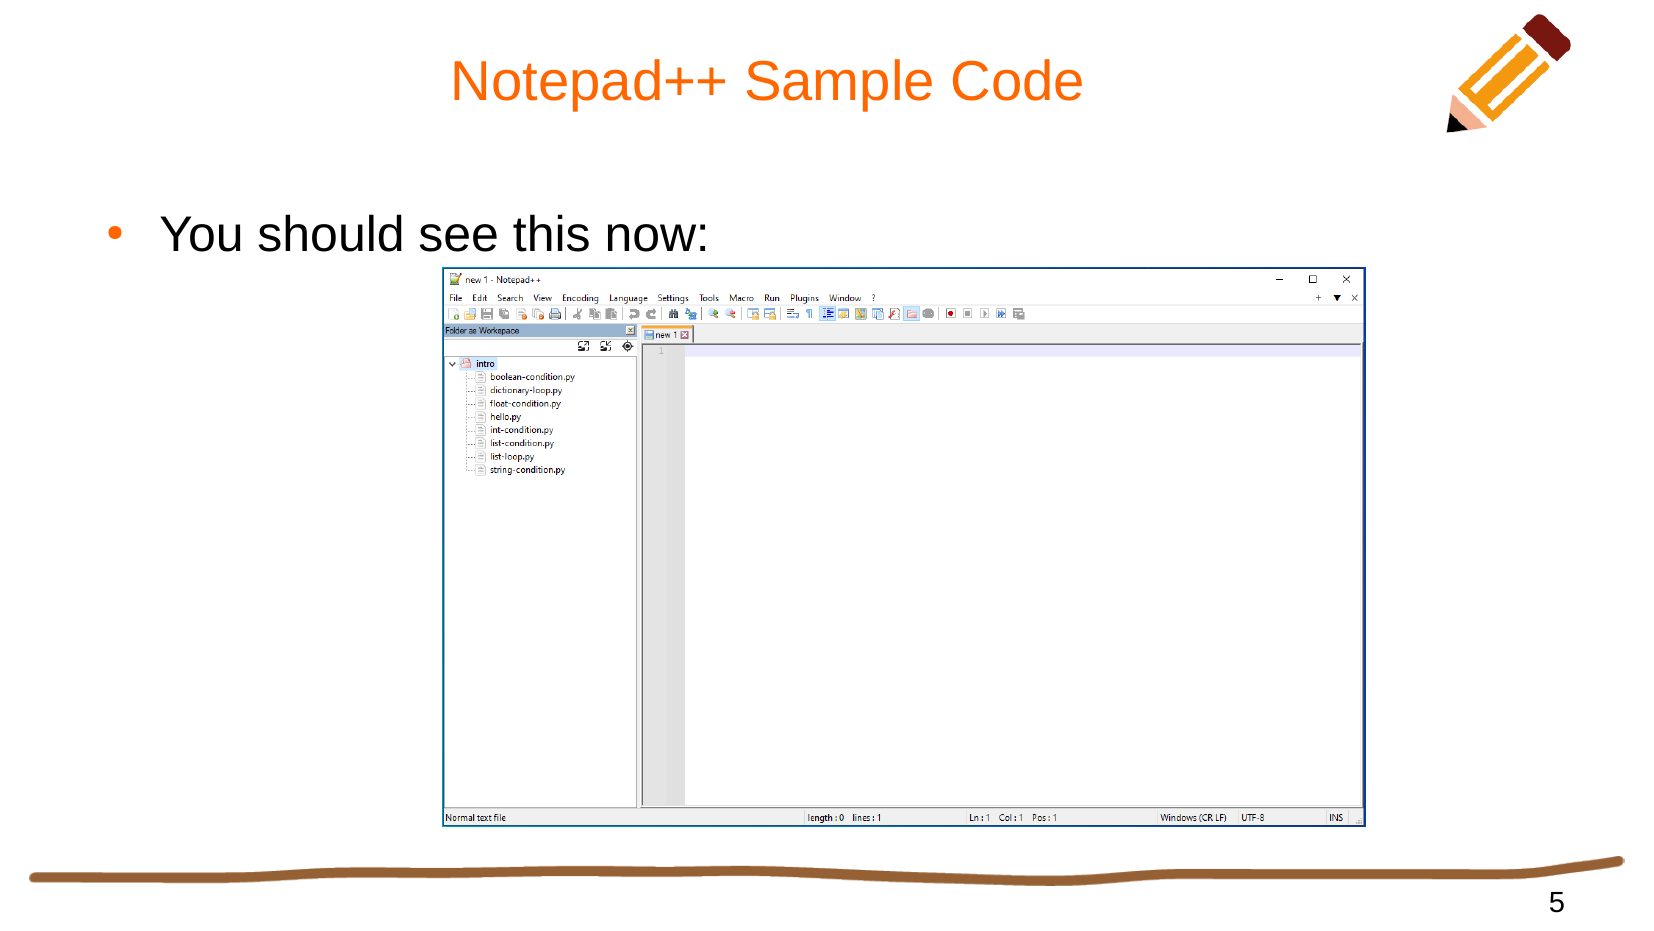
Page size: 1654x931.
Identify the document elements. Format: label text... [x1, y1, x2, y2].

picture [444, 267, 1366, 827]
title Notepad++ Sample Code [88, 29, 1447, 133]
list You should see this now: [88, 206, 809, 857]
picture [29, 856, 1625, 886]
picture [1446, 14, 1571, 133]
